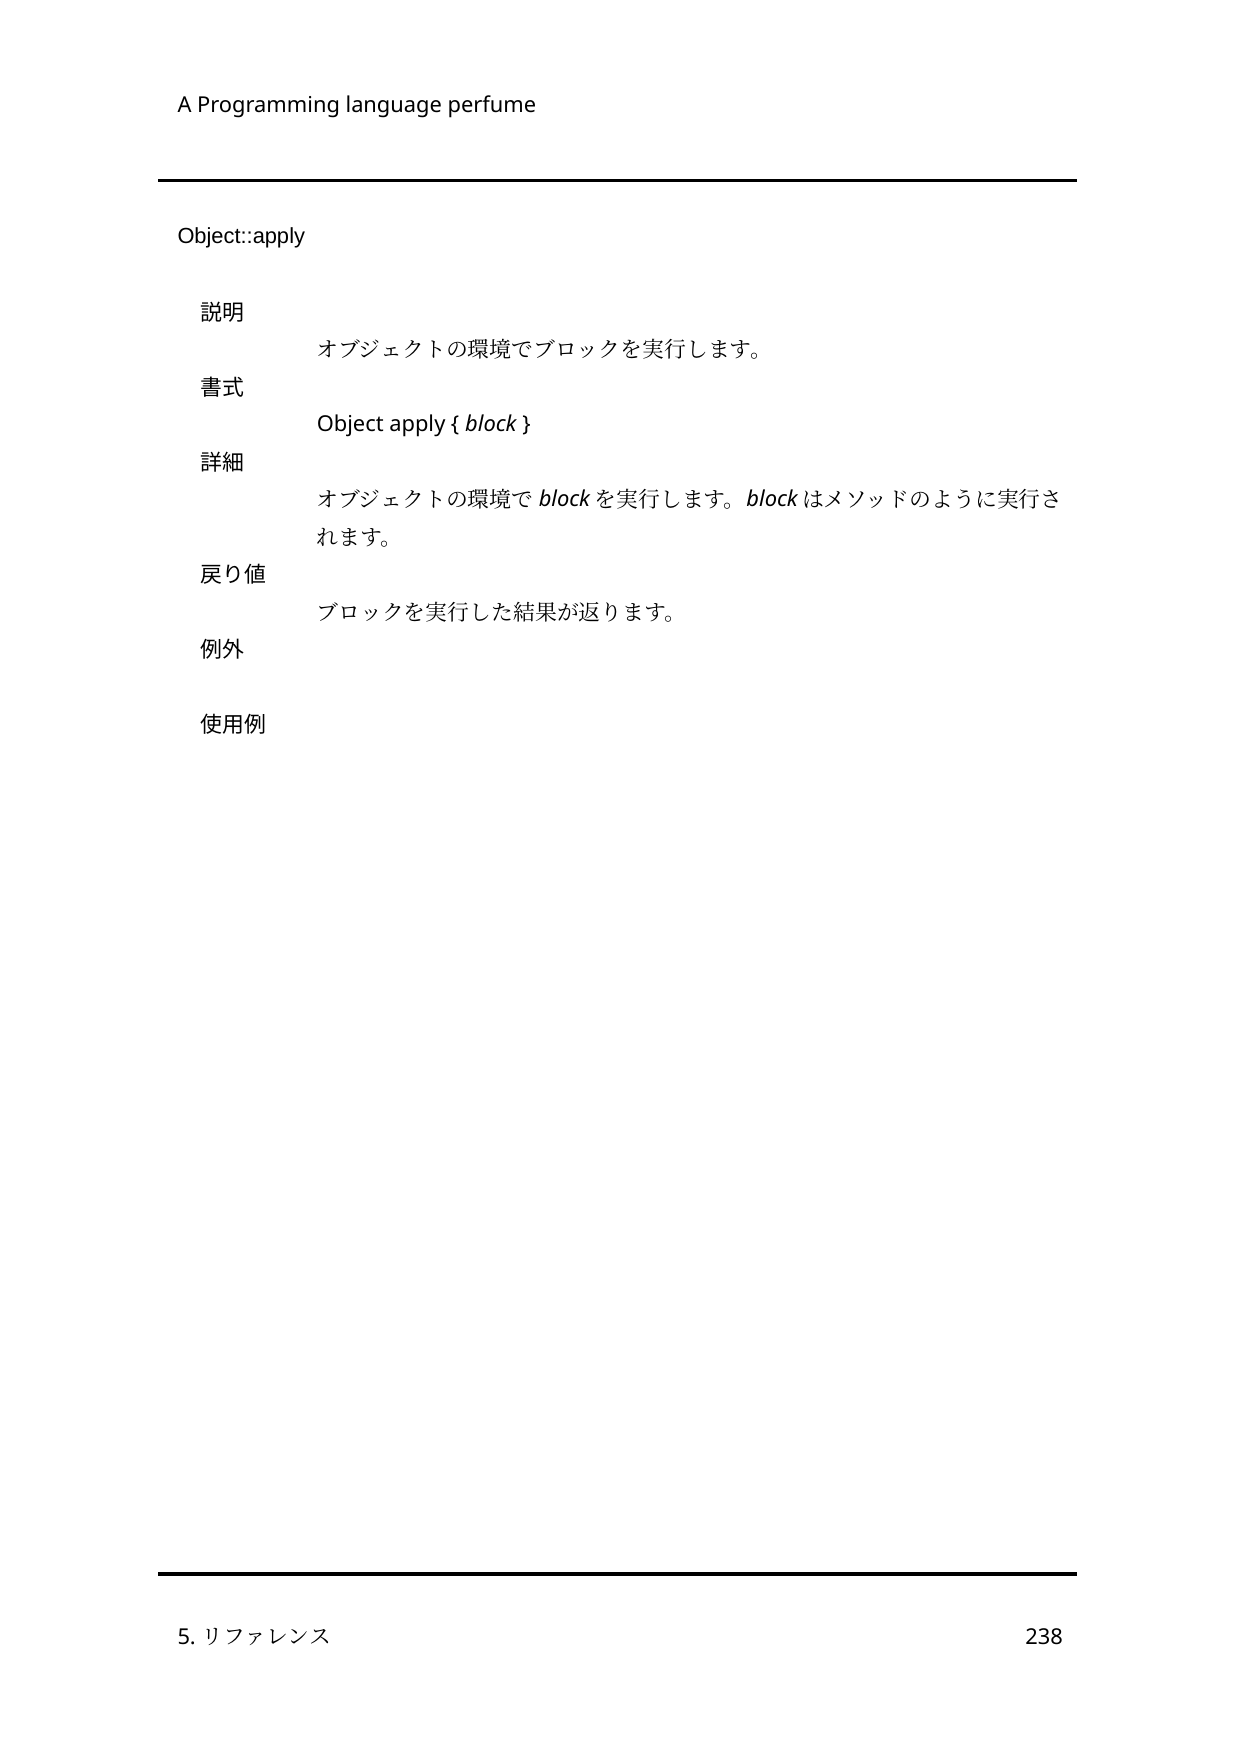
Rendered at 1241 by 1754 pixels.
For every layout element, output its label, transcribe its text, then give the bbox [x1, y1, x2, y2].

table_header オブジェクトの環境でブロックを実行します。 [317, 292, 1063, 367]
table_cell [317, 704, 1063, 779]
table_cell 書式 [200, 367, 317, 442]
table_cell 詳細 [200, 442, 317, 554]
table_cell 使用例 [200, 704, 317, 779]
table_cell オブジェクトの環境でblockを実行します。blockはメソッドのように実行されます。 [317, 442, 1063, 554]
subtitle Object::apply [177, 217, 1063, 254]
table_cell Object apply { block } [317, 367, 1063, 442]
table_cell 例外 [200, 629, 317, 704]
table_header 説明 [200, 292, 317, 367]
table_cell [317, 629, 1063, 704]
table_cell 戻り値 [200, 554, 317, 629]
table_cell ブロックを実行した結果が返ります。 [317, 554, 1063, 629]
